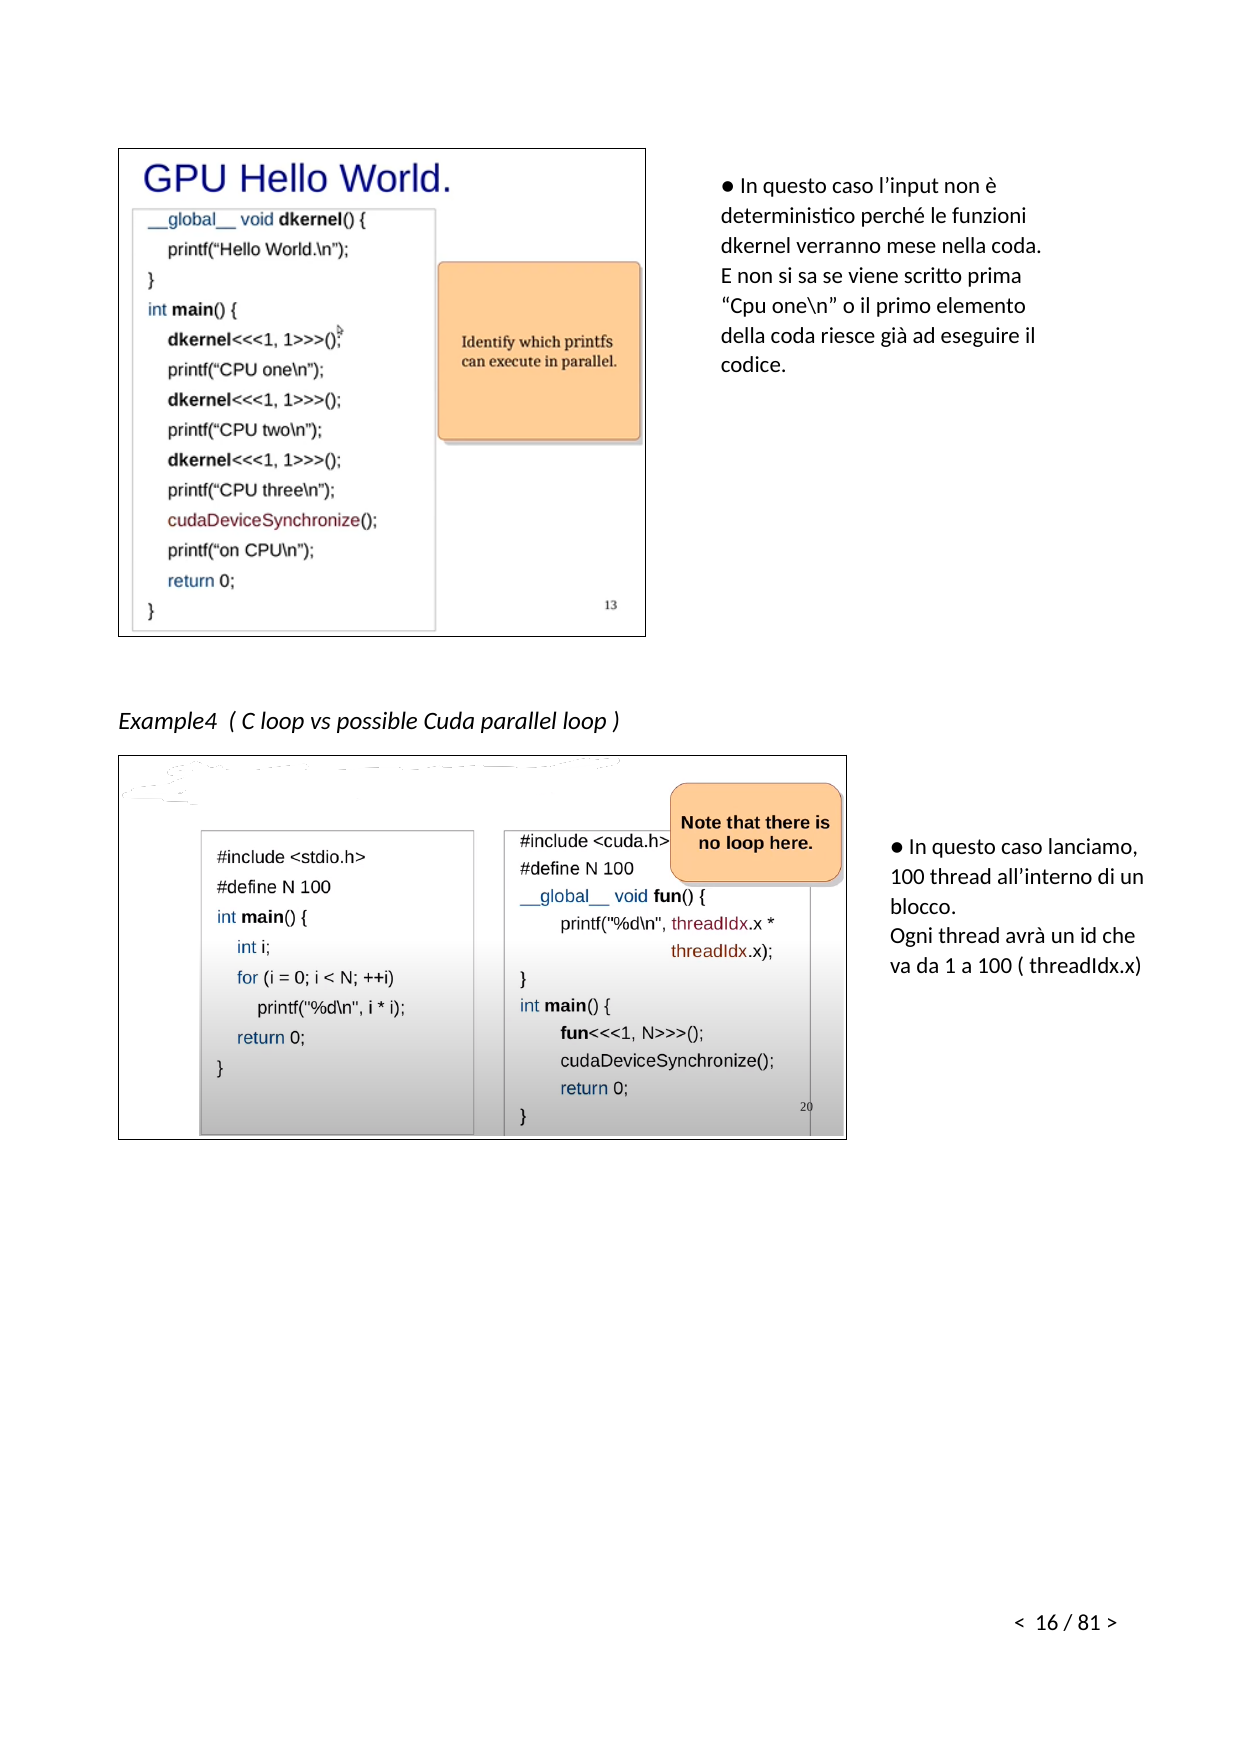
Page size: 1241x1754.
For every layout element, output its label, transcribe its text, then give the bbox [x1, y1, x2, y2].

picture [121, 757, 844, 1136]
picture [121, 150, 643, 634]
text Example4 ( C loop vs possible Cuda parallel loop ) [118, 705, 1122, 736]
